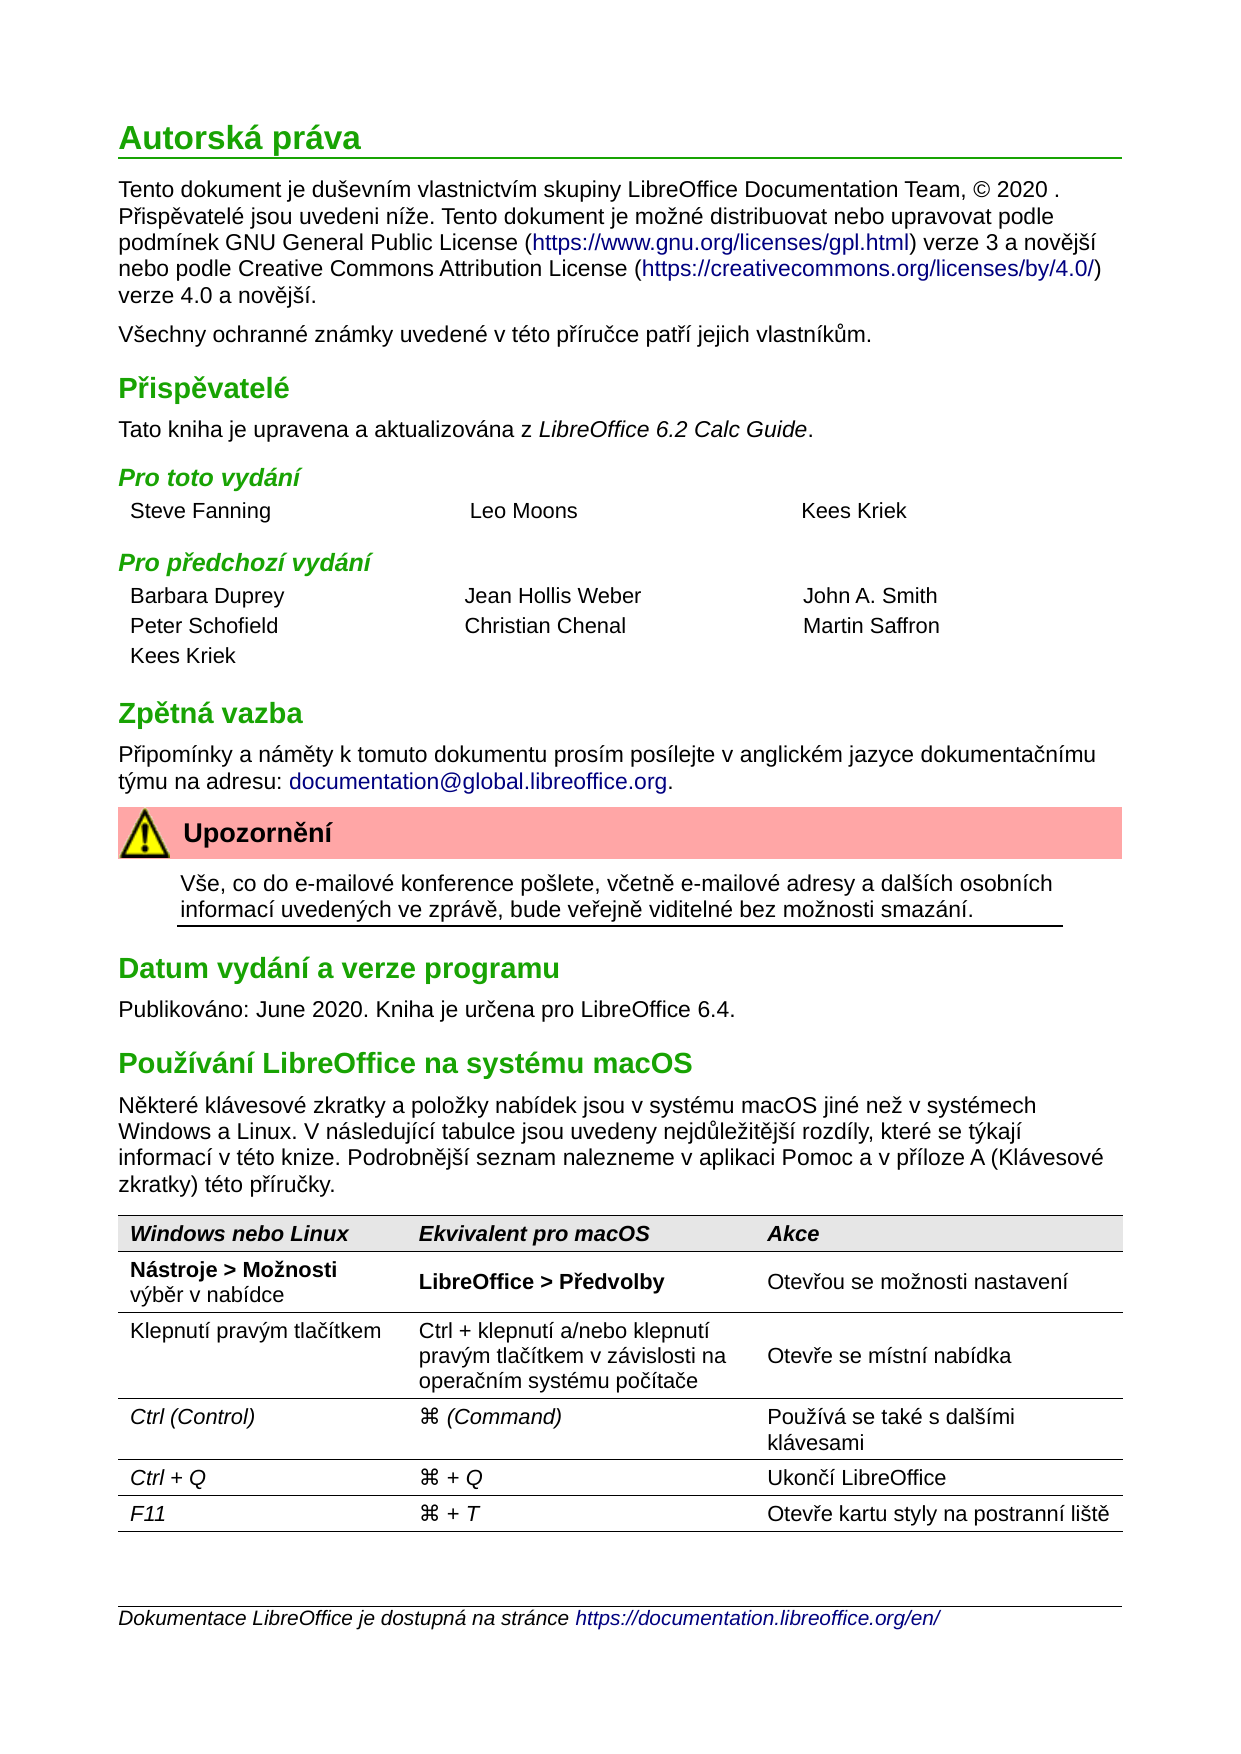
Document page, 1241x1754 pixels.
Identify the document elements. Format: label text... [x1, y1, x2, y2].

table_cell Ctrl + Q [118, 1460, 407, 1495]
table_cell F11 [118, 1496, 407, 1531]
table_cell [453, 643, 791, 672]
picture [119, 807, 170, 858]
subtitle Datum vydání a verze programu [118, 951, 1122, 984]
subtitle Autorská práva [118, 118, 1122, 157]
text Tento dokument je duševním vlastnictvím skupiny LibreOffice Documentation Team, © 2020 . Přispěvatelé jsou uvedeni níže. Tento dokument je možné distribuovat nebo upravovat podle podmínek GNU General Public License (https://www.gnu.org/licenses/gpl.html) verze 3 a novější nebo podle Creative Commons Attribution License (https://creativecommons.org/licenses/by/4.0/) verze 4.0 a novější. [118, 176, 1122, 308]
table_cell [791, 643, 1122, 672]
table_header Steve Fanning [118, 498, 458, 527]
text Připomínky a náměty k tomuto dokumentu prosím posílejte v anglickém jazyce dokumentačnímu týmu na adresu: documentation@global.libreoffice.org. [118, 741, 1122, 794]
text Některé klávesové zkratky a položky nabídek jsou v systému macOS jiné než v systémech Windows a Linux. V následující tabulce jsou uvedeny nejdůležitější rozdíly, které se týkají informací v této knize. Podrobnější seznam nalezneme v aplikaci Pomoc a v příloze A (Klávesové zkratky) této příručky. [118, 1092, 1122, 1197]
table_cell Kees Kriek [118, 643, 453, 672]
subtitle Přispěvatelé [118, 371, 1122, 404]
table_header Windows nebo Linux [118, 1216, 407, 1251]
text Všechny ochranné známky uvedené v této příručce patří jejich vlastníkům. [118, 321, 1122, 347]
table_header John A. Smith [791, 583, 1122, 613]
table_cell Používá se také s dalšími klávesami [755, 1399, 1123, 1459]
subtitle Upozornění [118, 814, 1122, 855]
table_cell Christian Chenal [453, 613, 791, 643]
table_cell Peter Schofield [118, 613, 453, 643]
table_cell Ukončí LibreOffice [755, 1460, 1123, 1495]
table_cell Otevře se místní nabídka [755, 1313, 1123, 1398]
table_cell Ctrl + klepnutí a/nebo klepnutí pravým tlačítkem v závislosti na operačním systému počítače [407, 1313, 755, 1398]
table_cell Klepnutí pravým tlačítkem [118, 1313, 407, 1398]
table_cell ⌘ (Command) [407, 1399, 755, 1459]
table_header Akce [755, 1216, 1123, 1251]
subtitle Pro toto vydání [118, 463, 1122, 492]
table_header Jean Hollis Weber [453, 583, 791, 613]
table_cell Ctrl (Control) [118, 1399, 407, 1459]
table_cell Nástroje > Možnosti výběr v nabídce [118, 1252, 407, 1312]
table_cell ⌘ + T [407, 1496, 755, 1531]
table_header Ekvivalent pro macOS [407, 1216, 755, 1251]
table_header Leo Moons [458, 498, 789, 527]
table_cell Martin Saffron [791, 613, 1122, 643]
table_cell ⌘ + Q [407, 1460, 755, 1495]
table_cell Otevřou se možnosti nastavení [755, 1252, 1123, 1312]
table_cell Otevře kartu styly na postranní liště [755, 1496, 1123, 1531]
text Tato kniha je upravena a aktualizována z LibreOffice 6.2 Calc Guide. [118, 416, 1122, 442]
subtitle Používání LibreOffice na systému macOS [118, 1046, 1122, 1080]
table_cell LibreOffice > Předvolby [407, 1252, 755, 1312]
subtitle Pro předchozí vydání [118, 548, 1122, 577]
text Publikováno: červen 2020. Kniha je určena pro LibreOffice 6.4. [118, 996, 1122, 1023]
table_header Kees Kriek [789, 498, 1122, 527]
subtitle Zpětná vazba [118, 696, 1122, 730]
table_header Barbara Duprey [118, 583, 453, 613]
text Vše, co do e-mailové konference pošlete, včetně e-mailové adresy a dalších osobních informací uvedených ve zprávě, bude veřejně viditelné bez možnosti smazání. [177, 866, 1063, 925]
